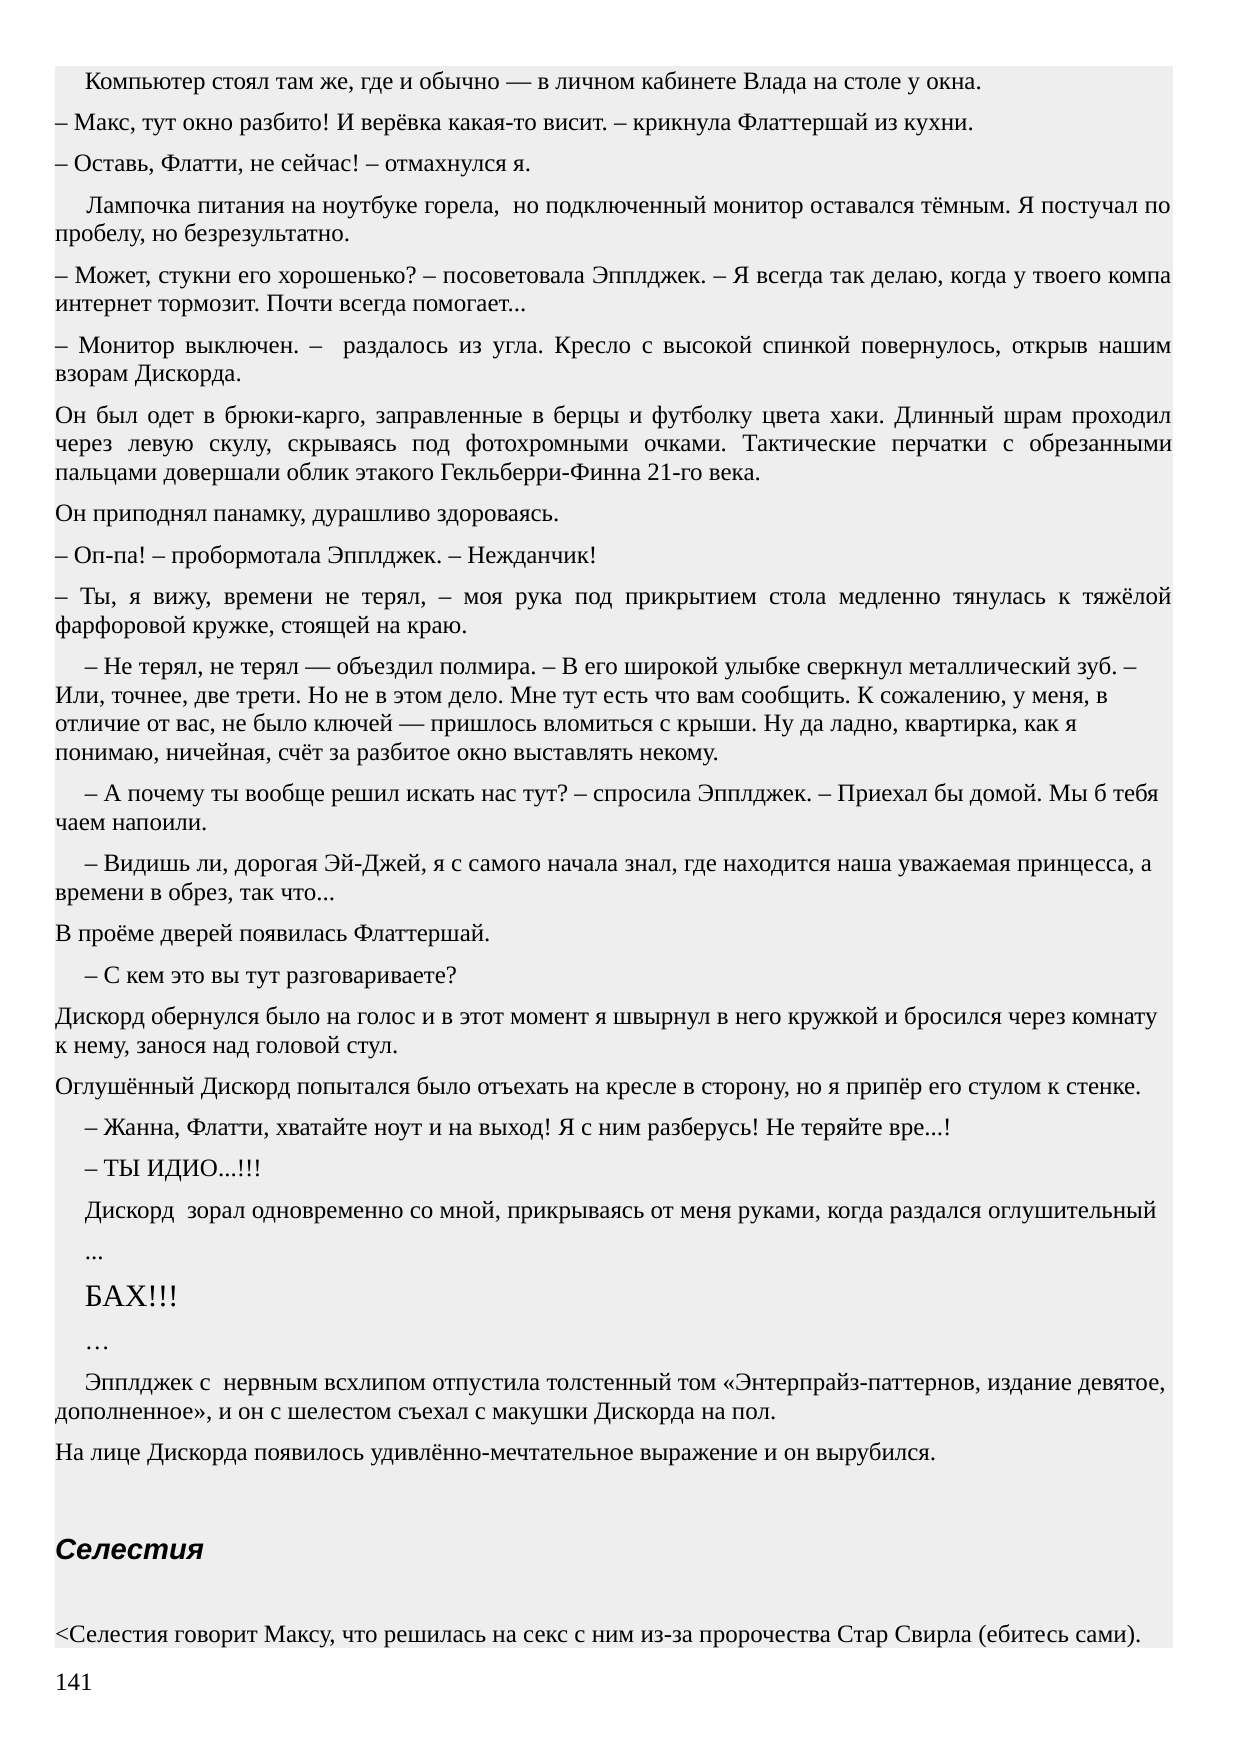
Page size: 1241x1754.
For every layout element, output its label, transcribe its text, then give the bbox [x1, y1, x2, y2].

text – Макс, тут окно разбито! И верёвка какая-то висит. – крикнула Флаттершай из кухни. [55, 107, 1173, 136]
text В проёме дверей появилась Флаттершай. [55, 918, 1173, 947]
text Дискорд зорал одновременно со мной, прикрываясь от меня руками, когда раздался оглушительный [55, 1195, 1173, 1223]
text Лампочка питания на ноутбуке горела, но подключенный монитор оставался тёмным. Я постучал по пробелу, но безрезультатно. [55, 190, 1173, 247]
text Он приподнял панамку, дурашливо здороваясь. [55, 498, 1173, 527]
text – Оп-па! – пробормотала Эпплджек. – Нежданчик! [55, 540, 1173, 568]
text ... [55, 1236, 1173, 1265]
text … [55, 1326, 1173, 1354]
text <Селестия говорит Максу, что решилась на секс с ним из-за пророчества Стар Свирла (ебитесь сами). [55, 1619, 1173, 1648]
text – Ты, я вижу, времени не терял, – моя рука под прикрытием стола медленно тянулась к тяжёлой фарфоровой кружке, стоящей на краю. [55, 581, 1173, 638]
text – Может, стукни его хорошенько? – посоветовала Эпплджек. – Я всегда так делаю, когда у твоего компа интернет тормозит. Почти всегда помогает... [55, 260, 1173, 317]
text – Монитор выключен. – раздалось из угла. Кресло с высокой спинкой повернулось, открыв нашим взорам Дискорда. [55, 330, 1173, 387]
list Дискорд обернулся было на голос и в этот момент я швырнул в него кружкой и бросился через комнату к нему, занося над головой стул. [55, 1001, 1173, 1058]
text – Жанна, Флатти, хватайте ноут и на выход! Я с ним разберусь! Не теряйте вре...! [55, 1112, 1173, 1141]
text БАХ!!! [55, 1277, 1173, 1313]
text – С кем это вы тут разговариваете? [55, 960, 1173, 988]
text На лице Дискорда появилось удивлённо-мечтательное выражение и он вырубился. [55, 1437, 1173, 1466]
text – А почему ты вообще решил искать нас тут? – спросила Эпплджек. – Приехал бы домой. Мы б тебя чаем напоили. [55, 778, 1173, 836]
text Оглушённый Дискорд попытался было отъехать на кресле в сторону, но я припёр его стулом к стенке. [55, 1071, 1173, 1100]
text – Не терял, не терял — объездил полмира. – В его широкой улыбке сверкнул металлический зуб. – Или, точнее, две трети. Но не в этом дело. Мне тут есть что вам сообщить. К сожалению, у меня, в отличие от вас, не было ключей — пришлось вломиться с крыши. Ну да ладно, квартирка, как я понимаю, ничейная, счёт за разбитое окно выставлять некому. [55, 651, 1173, 766]
text – Видишь ли, дорогая Эй-Джей, я с самого начала знал, где находится наша уважаемая принцесса, а времени в обрез, так что... [55, 848, 1173, 906]
text Эпплджек с нервным всхлипом отпустила толстенный том «Энтерпрайз-паттернов, издание девятое, дополненное», и он с шелестом съехал с макушки Дискорда на пол. [55, 1367, 1173, 1424]
text Компьютер стоял там же, где и обычно — в личном кабинете Влада на столе у окна. [55, 66, 1173, 95]
text – Оставь, Флатти, не сейчас! – отмахнулся я. [55, 148, 1173, 177]
text Он был одет в брюки-карго, заправленные в берцы и футболку цвета хаки. Длинный шрам проходил через левую скулу, скрываясь под фотохромными очками. Тактические перчатки с обрезанными пальцами довершали облик этакого Гекльберри-Финна 21-го века. [55, 400, 1173, 486]
subtitle Селестия [55, 1532, 1173, 1566]
text – ТЫ ИДИО...!!! [55, 1153, 1173, 1182]
